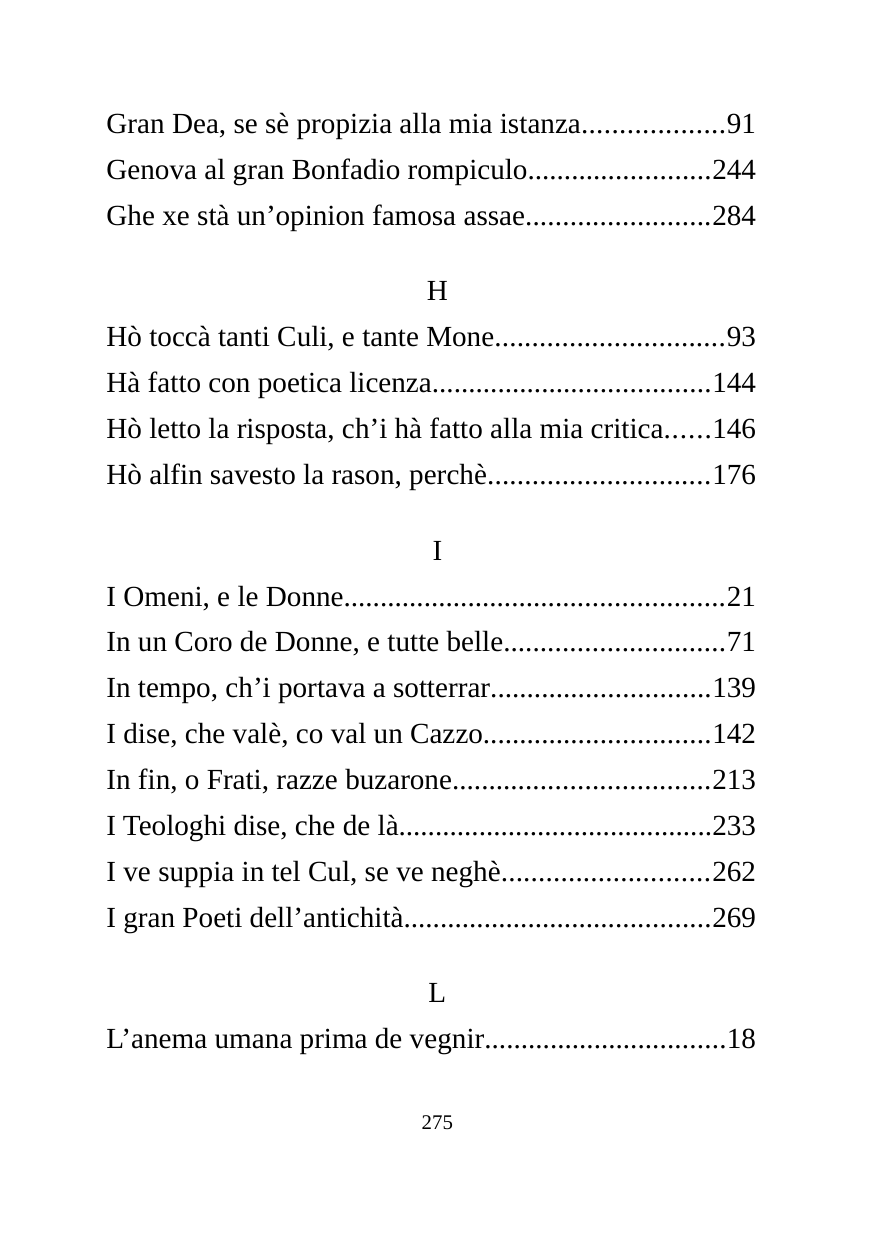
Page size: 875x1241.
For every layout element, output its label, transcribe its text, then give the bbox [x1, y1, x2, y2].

text In fin, o Frati, razze buzarone 213 [106, 762, 768, 796]
text In un Coro de Donne, e tutte belle 71 [106, 624, 768, 658]
text I ve suppia in tel Cul, se ve neghè 262 [106, 854, 768, 888]
text Hà fatto con poetica licenza 144 [106, 365, 768, 399]
text Gran Dea, se sè propizia alla mia istanza 91 [106, 106, 768, 140]
text I gran Poeti dell’antichità 269 [106, 900, 768, 934]
text Ghe xe stà un’opinion famosa assae 284 [106, 198, 768, 232]
text L’anema umana prima de vegnir 18 [106, 1022, 768, 1055]
text Hò letto la risposta, ch’i hà fatto alla mia critica 146 [106, 411, 768, 445]
text In tempo, ch’i portava a sotterrar 139 [106, 671, 768, 704]
text Genova al gran Bonfadio rompiculo 244 [106, 152, 768, 186]
text L [106, 976, 768, 1009]
text I Teologhi dise, che de là 233 [106, 808, 768, 842]
text I [106, 533, 768, 566]
text I Omeni, e le Donne 21 [106, 579, 768, 612]
text Hò toccà tanti Culi, e tante Mone 93 [106, 319, 768, 353]
text I dise, che valè, co val un Cazzo 142 [106, 716, 768, 750]
text Hò alfin savesto la rason, perchè 176 [106, 457, 768, 491]
text H [106, 273, 768, 307]
